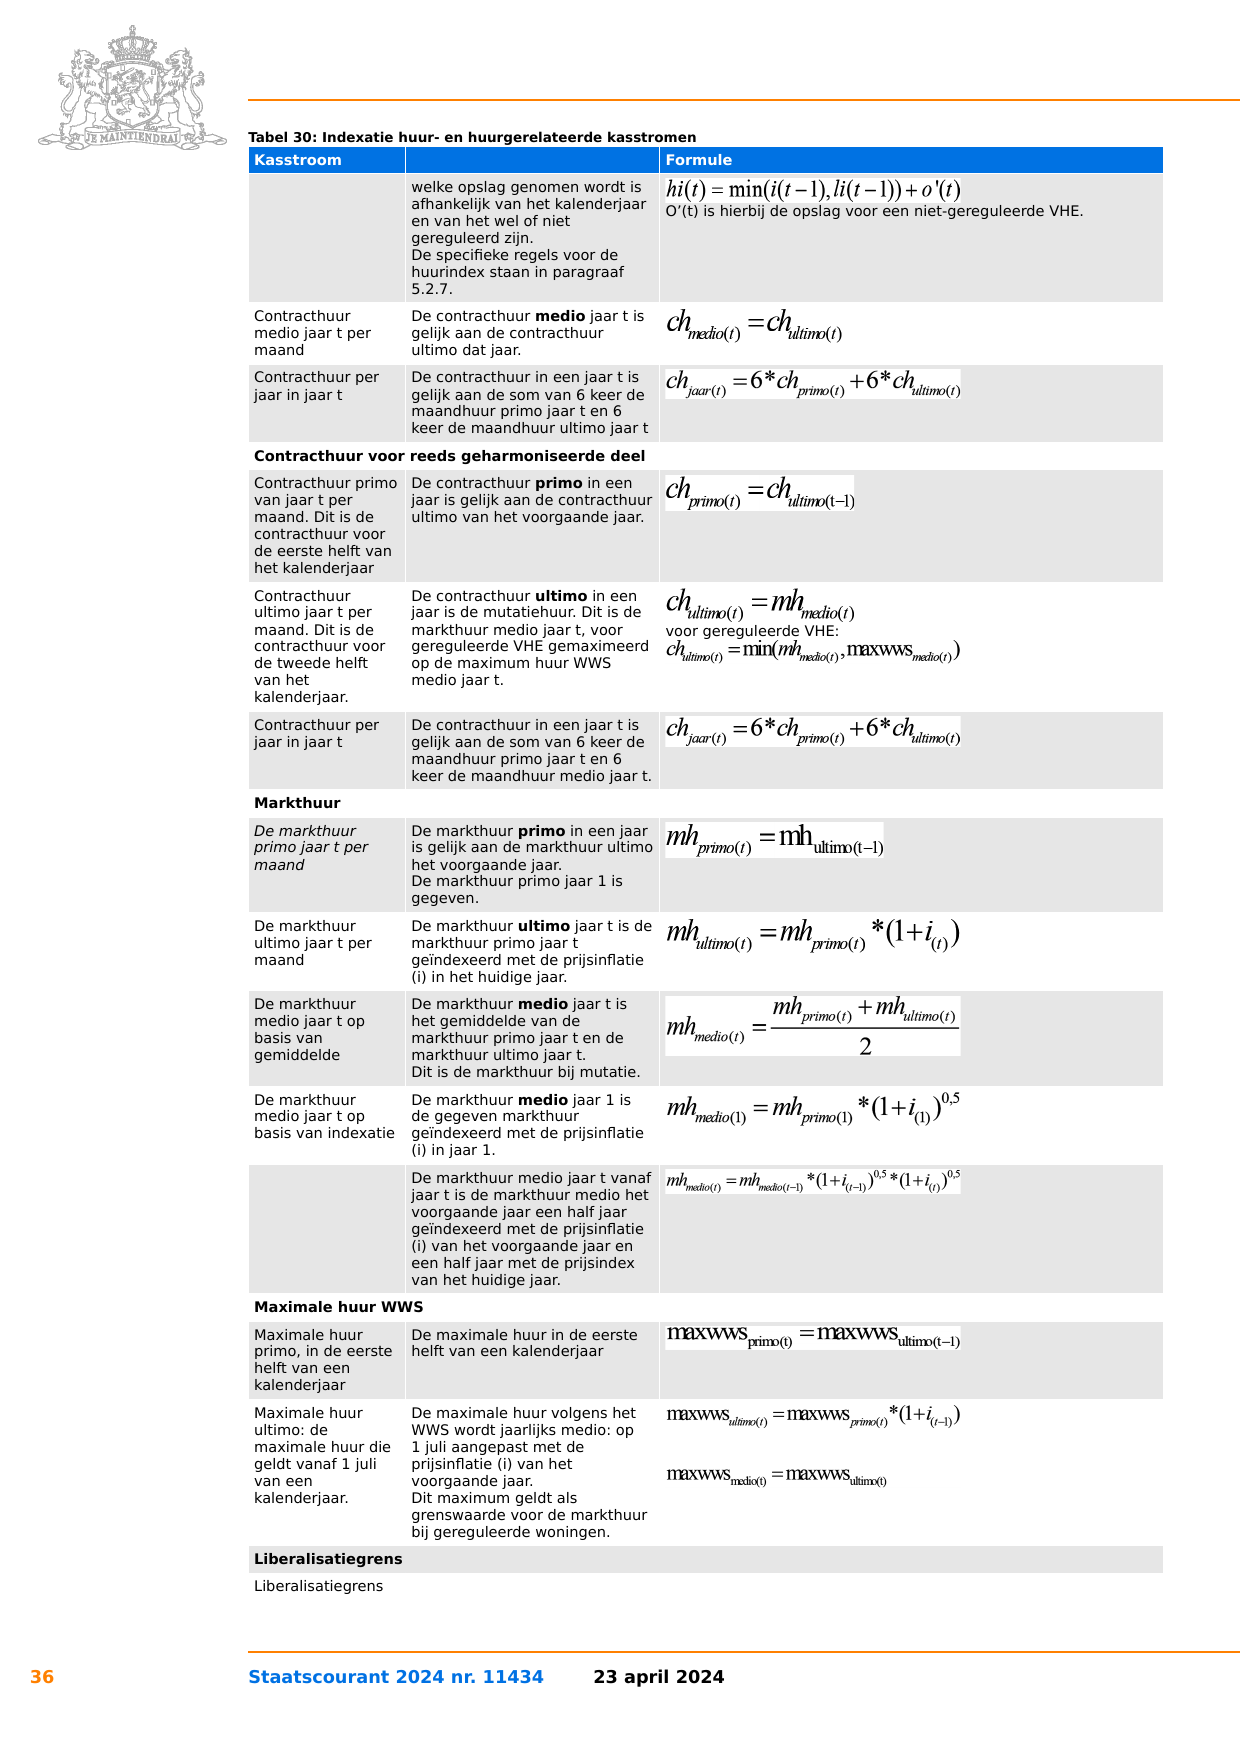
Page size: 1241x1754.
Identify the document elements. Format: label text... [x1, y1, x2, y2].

table_cell Markthuur [249, 790, 1163, 817]
picture [665, 308, 843, 344]
table_cell De contracthuur in een jaar t is gelijk aan de som van 6 keer de maandhuur primo jaar t en 6 keer de maandhuur medio jaar t. [406, 712, 659, 789]
table_cell Contracthuur ultimo jaar t per maand. Dit is de contracthuur voor de tweede helft van het kalenderjaar. [249, 583, 405, 711]
table_cell O’(t) is hierbij de opslag voor een niet-gereguleerde VHE. [660, 174, 1163, 302]
table_cell Maximale huur WWS [249, 1294, 1163, 1321]
table_cell Contracthuur per jaar in jaar t [249, 365, 405, 442]
table_cell Liberalisatiegrens [249, 1574, 405, 1600]
table_cell De contracthuur ultimo in een jaar is de mutatiehuur. Dit is de markthuur medio jaar t, voor gereguleerde VHE gemaximeerd op de maximum huur WWS medio jaar t. [406, 583, 659, 711]
table_cell [660, 712, 1163, 789]
picture [665, 716, 961, 747]
table_cell De contracthuur medio jaar t is gelijk aan de contracthuur ultimo dat jaar. [406, 303, 659, 364]
table_cell [660, 818, 1163, 912]
table_cell [660, 913, 1163, 990]
table_cell [660, 470, 1163, 582]
table_cell De markthuur medio jaar t op basis van indexatie [249, 1087, 405, 1164]
table_cell Contracthuur primo van jaar t per maand. Dit is de contracthuur voor de eerste helft van het kalenderjaar [249, 470, 405, 582]
table_cell De markthuur medio jaar t op basis van gemiddelde [249, 991, 405, 1086]
table_cell Maximale huur ultimo: de maximale huur die geldt vanaf 1 juli van een kalenderjaar. [249, 1400, 405, 1545]
table_cell voor gereguleerde VHE: [660, 583, 1163, 711]
picture [665, 475, 855, 511]
picture [665, 369, 961, 399]
picture [665, 1326, 961, 1350]
picture [665, 917, 961, 954]
table_cell De maximale huur volgens het WWS wordt jaarlijks medio: op 1 juli aangepast met de prijsinflatie (i) van het voorgaande jaar. Dit maximum geldt als grenswaarde voor de markthuur bij gereguleerde woningen. [406, 1400, 659, 1545]
table_cell De markthuur primo jaar t per maand [249, 818, 405, 912]
table_cell [249, 174, 405, 302]
table_cell De markthuur primo in een jaar is gelijk aan de markthuur ultimo het voorgaande jaar. De markthuur primo jaar 1 is gegeven. [406, 818, 659, 912]
picture [665, 822, 884, 858]
picture [38, 25, 227, 150]
table_cell [660, 1400, 1163, 1545]
picture [665, 1169, 961, 1194]
table_cell [660, 1087, 1163, 1164]
table_cell welke opslag genomen wordt is afhankelijk van het kalenderjaar en van het wel of niet gereguleerd zijn. De specifieke regels voor de huurindex staan in paragraaf 5.2.7. [406, 174, 659, 302]
table_cell De markthuur ultimo jaar t is de markthuur primo jaar t geïndexeerd met de prijsinflatie (i) in het huidige jaar. [406, 913, 659, 990]
table_cell [249, 1165, 405, 1293]
table_cell Formule [660, 147, 1163, 173]
table_cell De markthuur medio jaar t is het gemiddelde van de markthuur primo jaar t en de markthuur ultimo jaar t. Dit is de markthuur bij mutatie. [406, 991, 659, 1086]
picture [665, 178, 961, 203]
table_header Tabel 30: Indexatie huur- en huurgerelateerde kasstromen [248, 130, 1163, 146]
picture [665, 996, 961, 1056]
table_cell [660, 1574, 1163, 1600]
table_cell De markthuur medio jaar 1 is de gegeven markthuur geïndexeerd met de prijsinflatie (i) in jaar 1. [406, 1087, 659, 1164]
table_cell [660, 991, 1163, 1086]
table_cell Contracthuur voor reeds geharmoniseerde deel [249, 443, 1163, 469]
table_cell De markthuur ultimo jaar t per maand [249, 913, 405, 990]
table_cell Contracthuur per jaar in jaar t [249, 712, 405, 789]
picture [665, 1091, 961, 1127]
table_cell Kasstroom [249, 147, 405, 173]
table_cell De contracthuur primo in een jaar is gelijk aan de contracthuur ultimo van het voorgaande jaar. [406, 470, 659, 582]
table_cell De contracthuur in een jaar t is gelijk aan de som van 6 keer de maandhuur primo jaar t en 6 keer de maandhuur ultimo jaar t [406, 365, 659, 442]
table_cell [660, 1165, 1163, 1293]
table_cell [660, 1322, 1163, 1399]
table_cell Contracthuur medio jaar t per maand [249, 303, 405, 364]
table_cell [660, 303, 1163, 364]
table_cell Maximale huur primo, in de eerste helft van een kalenderjaar [249, 1322, 405, 1399]
picture [665, 587, 855, 623]
table_cell De markthuur medio jaar t vanaf jaar t is de markthuur medio het voorgaande jaar een half jaar geïndexeerd met de prijsinflatie (i) van het voorgaande jaar en een half jaar met de prijsindex van het huidige jaar. [406, 1165, 659, 1293]
table_cell [660, 365, 1163, 442]
table_cell [406, 147, 659, 173]
picture [665, 1404, 961, 1488]
table_cell [406, 1574, 659, 1600]
picture [665, 639, 961, 664]
table_cell De maximale huur in de eerste helft van een kalenderjaar [406, 1322, 659, 1399]
table_cell Liberalisatiegrens [249, 1546, 1163, 1573]
